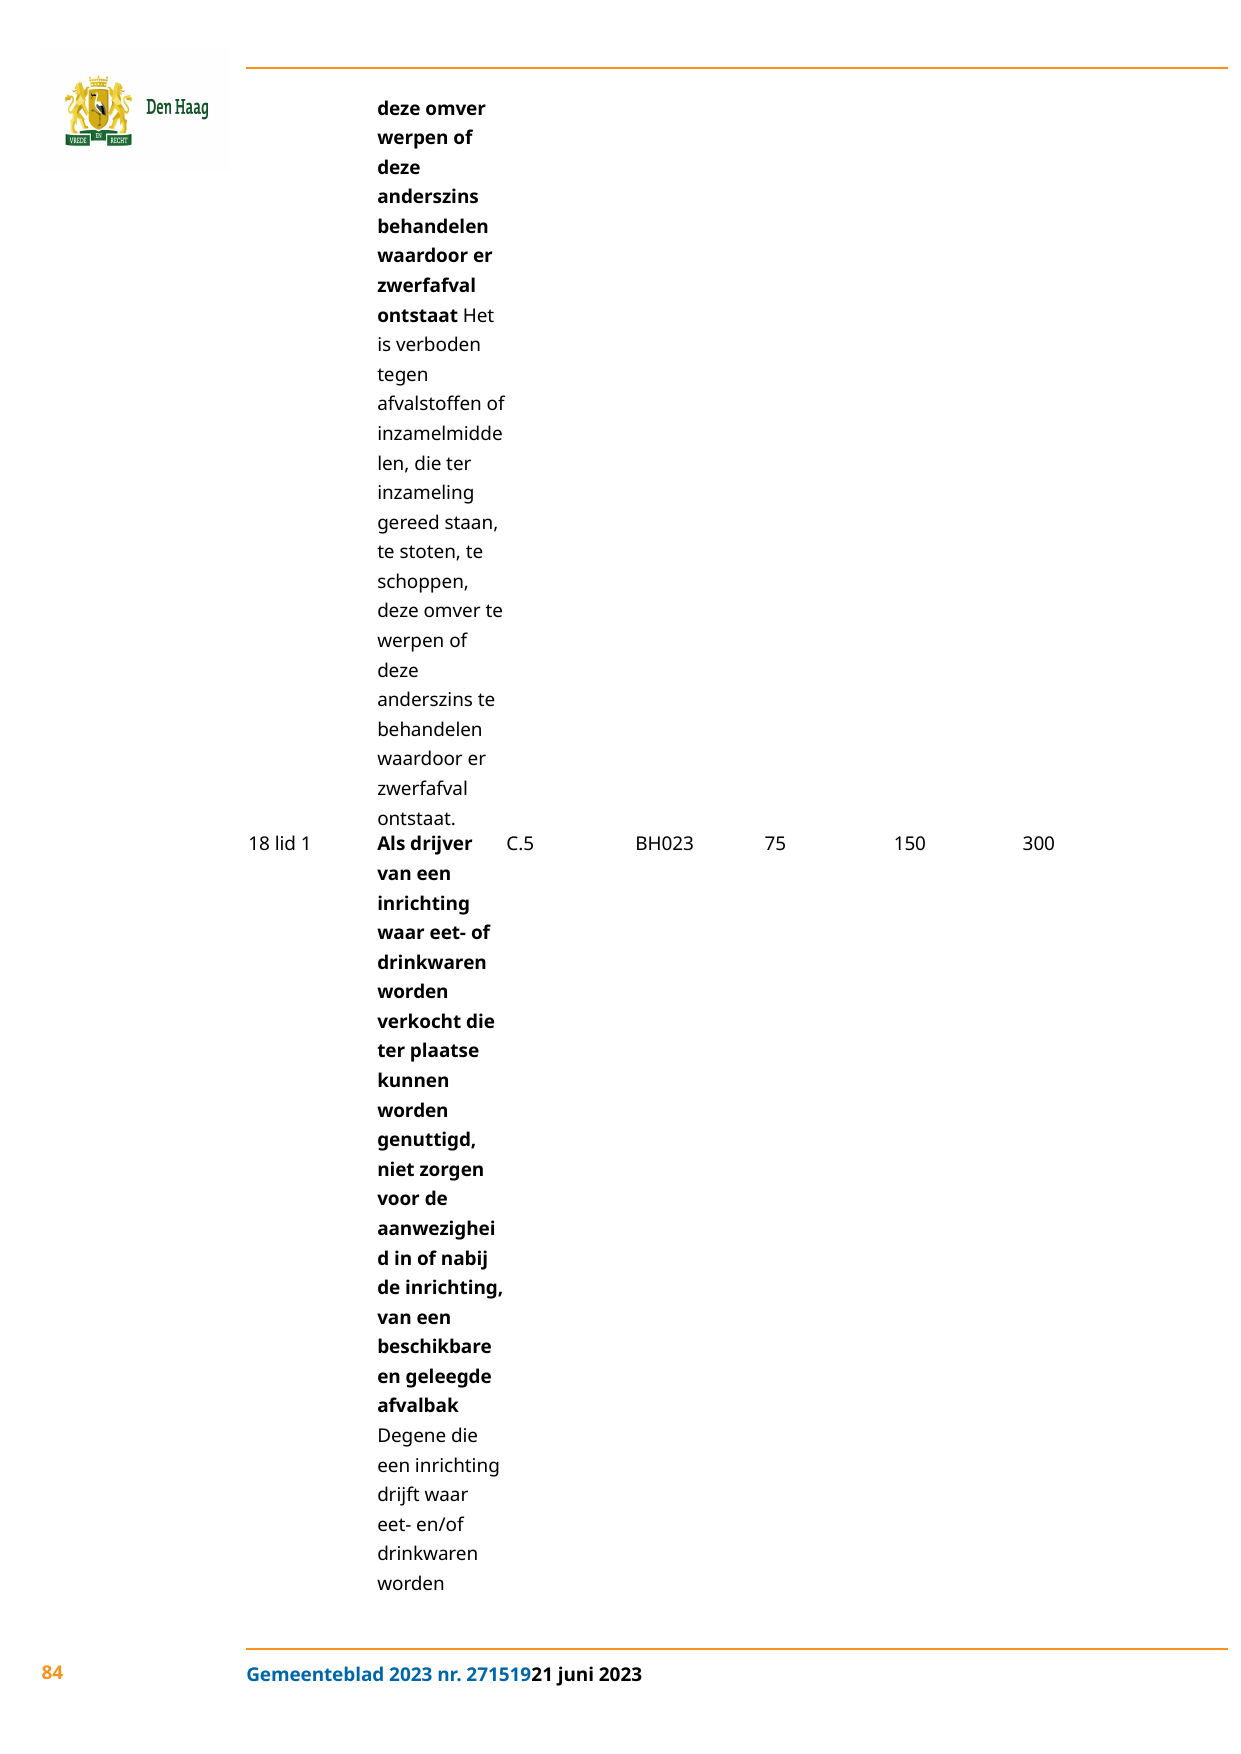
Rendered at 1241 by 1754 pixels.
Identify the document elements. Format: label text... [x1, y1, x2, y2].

table_cell 75 [764, 831, 893, 1596]
table_cell [248, 95, 377, 831]
table_cell Als drijver van een inrichting waar eet- of drinkwaren worden verkocht die ter plaatse kunnen worden genuttigd, niet zorgen voor de aanwezigheid in of nabij de inrichting, van een beschikbare en geleegde afvalbak Degene die een inrichting drijft waar eet- en/of drinkwaren worden [377, 831, 506, 1596]
table_cell [635, 95, 764, 831]
table_cell 18 lid 1 [248, 831, 377, 1596]
table_cell [764, 95, 893, 831]
table_cell 300 [1023, 831, 1152, 1596]
table_cell [1023, 95, 1152, 831]
table_cell [506, 95, 635, 831]
table_cell [894, 95, 1022, 831]
table_cell BH023 [635, 831, 764, 1596]
table_cell deze omver werpen of deze anderszins behandelen waardoor er zwerfafval ontstaat Het is verboden tegen afvalstoffen of inzamelmiddelen, die ter inzameling gereed staan, te stoten, te schoppen, deze omver te werpen of deze anderszins te behandelen waardoor er zwerfafval ontstaat. [377, 95, 506, 831]
table_cell 150 [894, 831, 1022, 1596]
picture [41, 47, 231, 172]
table_cell C.5 [506, 831, 635, 1596]
